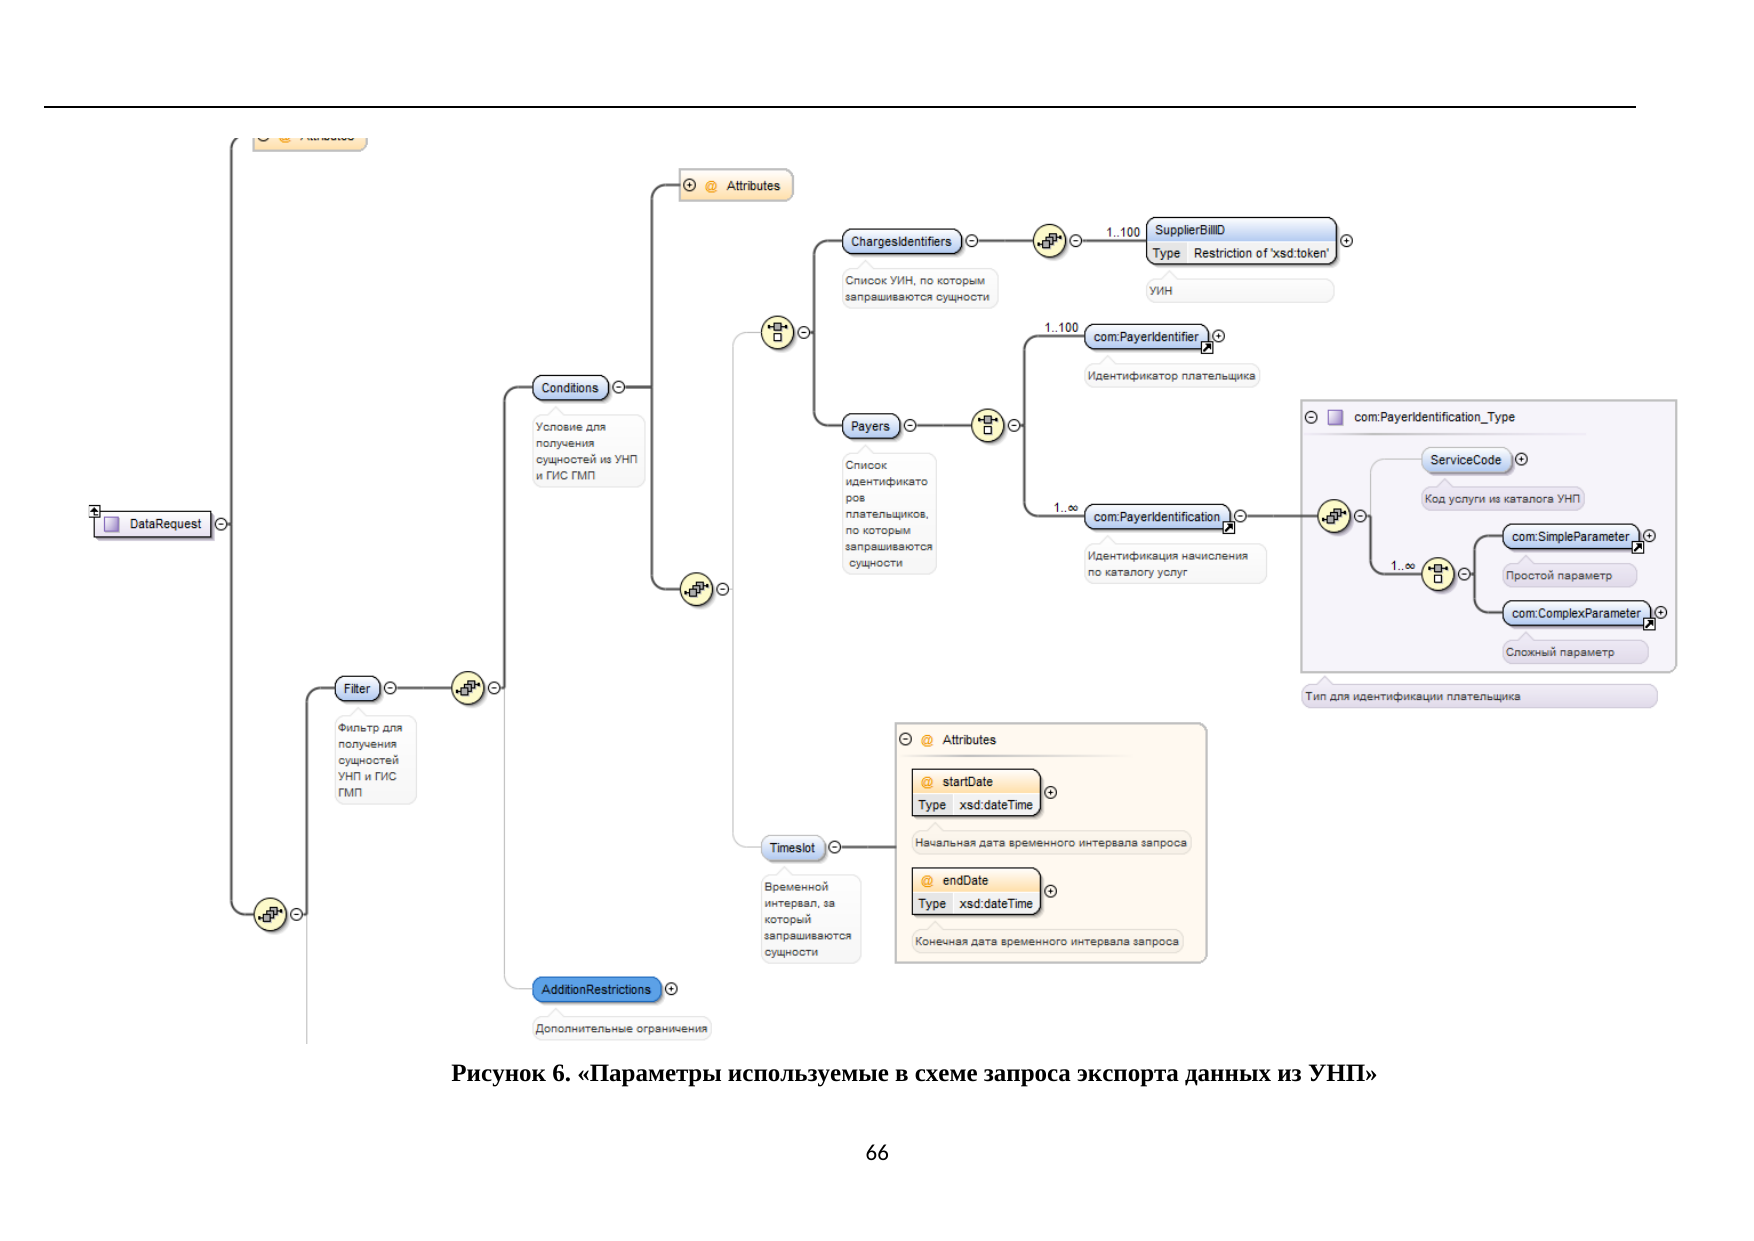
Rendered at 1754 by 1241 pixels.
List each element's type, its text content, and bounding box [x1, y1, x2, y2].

picture [88, 138, 1682, 1044]
text Рисунок 6. «Параметры используемые в схеме запроса экспорта данных из УНП» [118, 1058, 1636, 1087]
